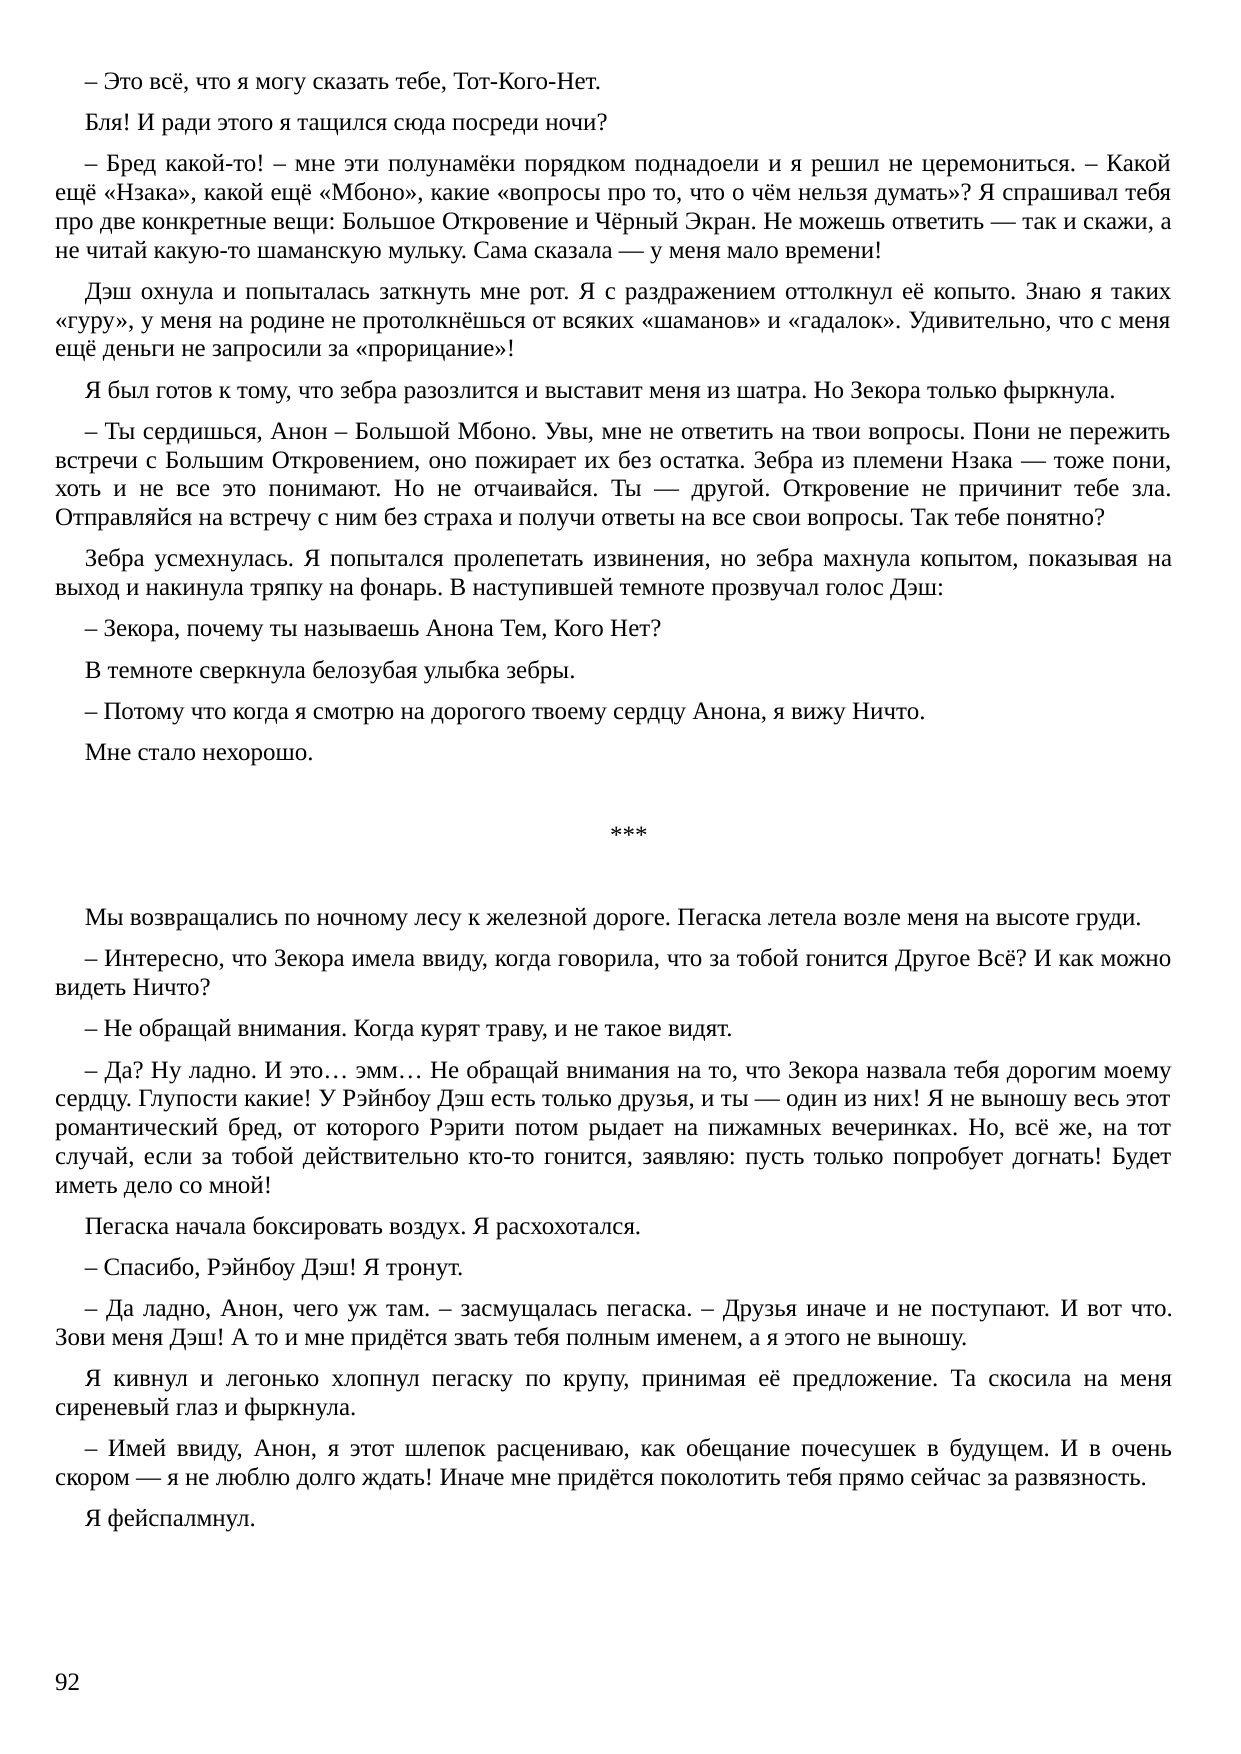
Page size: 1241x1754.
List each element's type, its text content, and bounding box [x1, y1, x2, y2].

text Бля! И ради этого я тащился сюда посреди ночи? [55, 107, 1173, 136]
text Я фейспалмнул. [55, 1503, 1173, 1532]
text – Да ладно, Анон, чего уж там. – засмущалась пегаска. – Друзья иначе и не поступают. И вот что. Зови меня Дэш! А то и мне придётся звать тебя полным именем, а я этого не выношу. [55, 1293, 1173, 1351]
text Зебра усмехнулась. Я попытался пролепетать извинения, но зебра махнула копытом, показывая на выход и накинула тряпку на фонарь. В наступившей темноте прозвучал голос Дэш: [55, 543, 1173, 601]
text Пегаска начала боксировать воздух. Я расхохотался. [55, 1211, 1173, 1240]
text – Да? Ну ладно. И это… эмм… Не обращай внимания на то, что Зекора назвала тебя дорогим моему сердцу. Глупости какие! У Рэйнбоу Дэш есть только друзья, и ты — один из них! Я не выношу весь этот романтический бред, от которого Рэрити потом рыдает на пижамных вечеринках. Но, всё же, на тот случай, если за тобой действительно кто-то гонится, заявляю: пусть только попробует догнать! Будет иметь дело со мной! [55, 1055, 1173, 1198]
text Я был готов к тому, что зебра разозлится и выставит меня из шатра. Но Зекора только фыркнула. [55, 375, 1173, 403]
text – Потому что когда я смотрю на дорогого твоему сердцу Анона, я вижу Ничто. [55, 696, 1173, 725]
text Мы возвращались по ночному лесу к железной дороге. Пегаска летела возле меня на высоте груди. [55, 902, 1173, 931]
text – Спасибо, Рэйнбоу Дэш! Я тронут. [55, 1252, 1173, 1281]
text В темноте сверкнула белозубая улыбка зебры. [55, 655, 1173, 683]
text – Зекора, почему ты называешь Анона Тем, Кого Нет? [55, 613, 1173, 642]
text – Бред какой-то! – мне эти полунамёки порядком поднадоели и я решил не церемониться. – Какой ещё «Нзака», какой ещё «Мбоно», какие «вопросы про то, что о чём нельзя думать»? Я спрашивал тебя про две конкретные вещи: Большое Откровение и Чёрный Экран. Не можешь ответить — так и скажи, а не читай какую-то шаманскую мульку. Сама сказала — у меня мало времени! [55, 148, 1173, 263]
text – Имей ввиду, Анон, я этот шлепок расцениваю, как обещание почесушек в будущем. И в очень скором — я не люблю долго ждать! Иначе мне придётся поколотить тебя прямо сейчас за развязность. [55, 1433, 1173, 1491]
text – Не обращай внимания. Когда курят траву, и не такое видят. [55, 1013, 1173, 1042]
text – Ты сердишься, Анон – Большой Мбоно. Увы, мне не ответить на твои вопросы. Пони не пережить встречи с Большим Откровением, оно пожирает их без остатка. Зебра из племени Нзака — тоже пони, хоть и не все это понимают. Но не отчаивайся. Ты — другой. Откровение не причинит тебе зла. Отправляйся на встречу с ним без страха и получи ответы на все свои вопросы. Так тебе понятно? [55, 416, 1173, 531]
text – Это всё, что я могу сказать тебе, Тот-Кого-Нет. [55, 66, 1173, 95]
text Дэш охнула и попыталась заткнуть мне рот. Я с раздражением оттолкнул её копыто. Знаю я таких «гуру», у меня на родине не протолкнёшься от всяких «шаманов» и «гадалок». Удивительно, что с меня ещё деньги не запросили за «прорицание»! [55, 276, 1173, 362]
text – Интересно, что Зекора имела ввиду, когда говорила, что за тобой гонится Другое Всё? И как можно видеть Ничто? [55, 943, 1173, 1001]
text Я кивнул и легонько хлопнул пегаску по крупу, принимая её предложение. Та скосила на меня сиреневый глаз и фыркнула. [55, 1363, 1173, 1421]
text *** [55, 820, 1173, 848]
text Мне стало нехорошо. [55, 737, 1173, 766]
